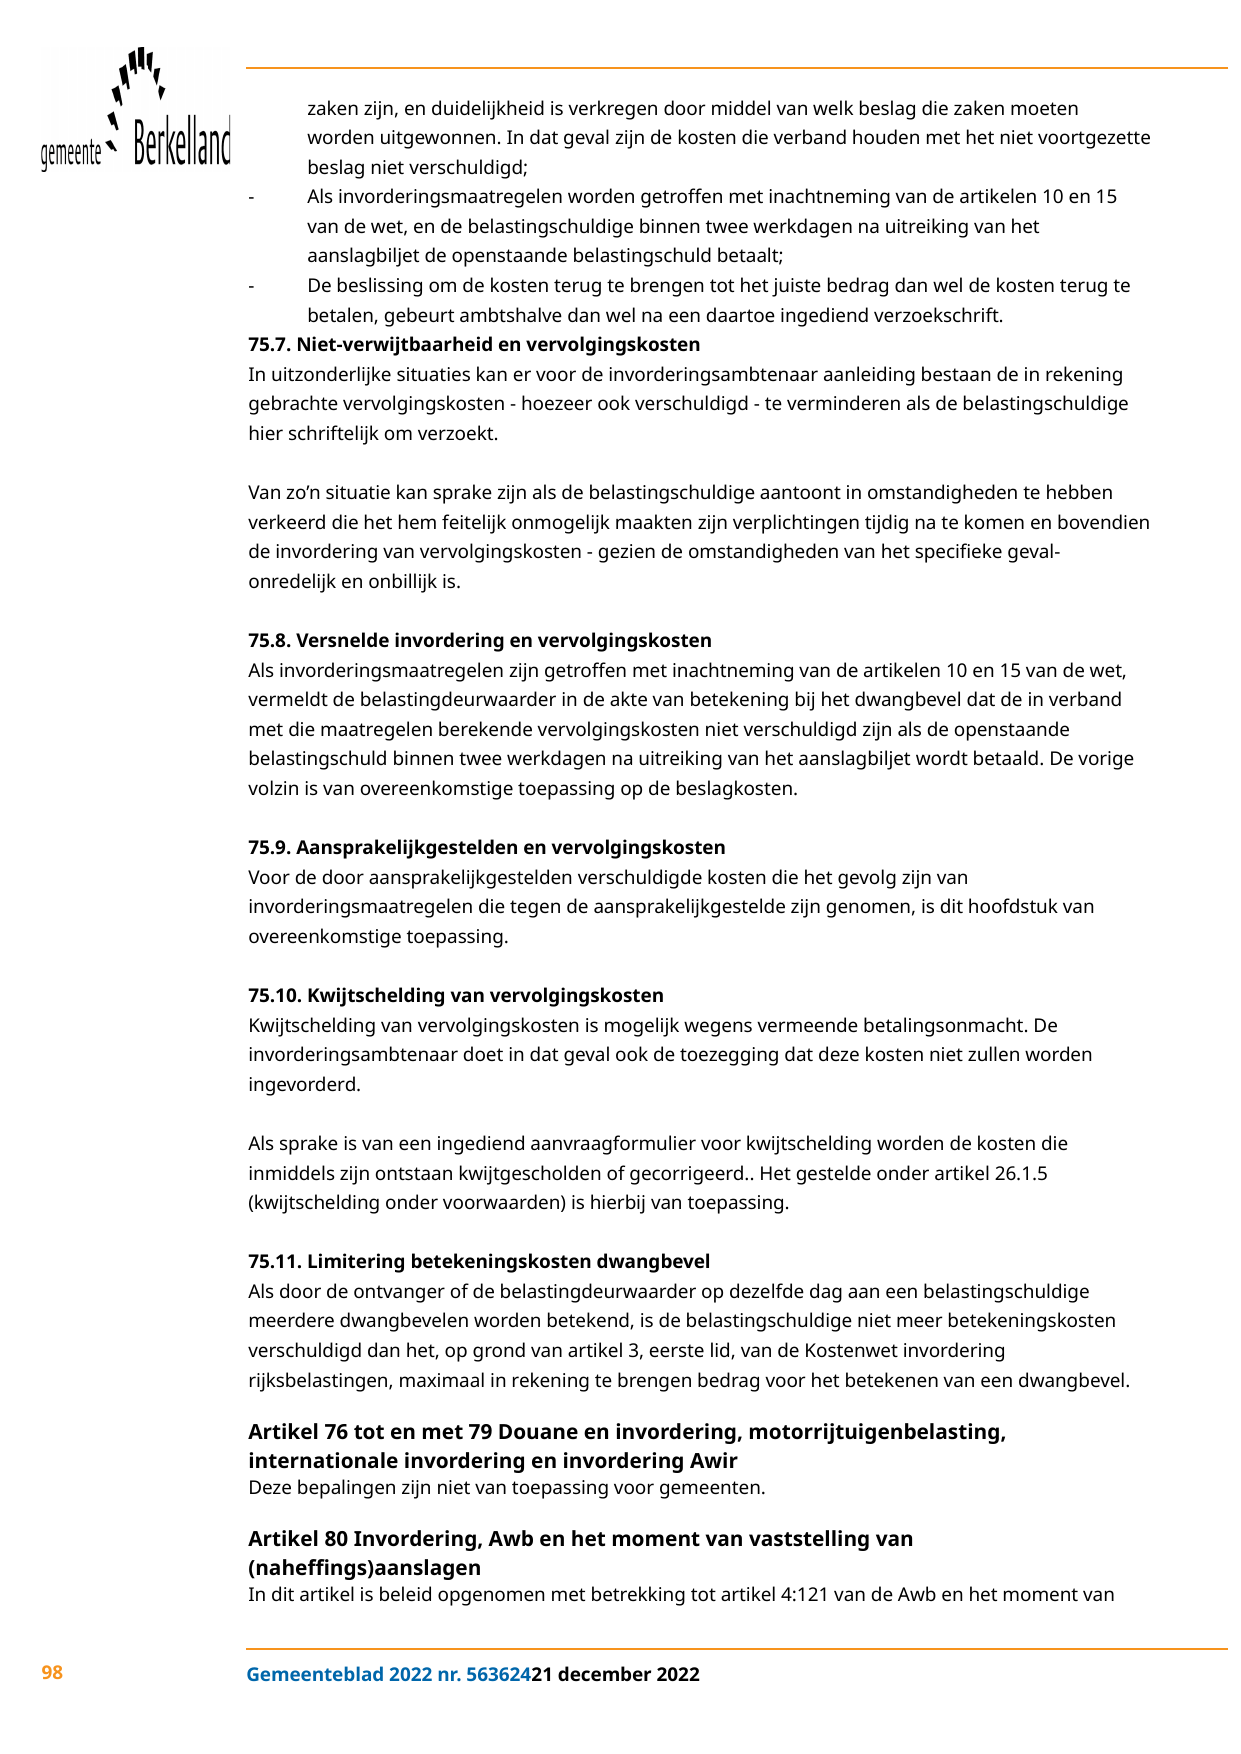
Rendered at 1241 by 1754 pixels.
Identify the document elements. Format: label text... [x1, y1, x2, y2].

text In uitzonderlijke situaties kan er voor de invorderingsambtenaar aanleiding bestaan de in rekening gebrachte vervolgingskosten - hoezeer ook verschuldigd - te verminderen als de belastingschuldige hier schriftelijk om verzoekt. [248, 361, 1152, 446]
text 75.8. Versnelde invordering en vervolgingskosten [248, 627, 1152, 653]
text Kwijtschelding van vervolgingskosten is mogelijk wegens vermeende betalingsonmacht. De invorderingsambtenaar doet in dat geval ook de toezegging dat deze kosten niet zullen worden ingevorderd. [248, 1012, 1152, 1097]
text 75.11. Limitering betekeningskosten dwangbevel [248, 1248, 1152, 1274]
text Artikel 76 tot en met 79 Douane en invordering, motorrijtuigenbelasting, internationale invordering en invordering Awir [248, 1417, 1152, 1474]
picture [41, 47, 231, 172]
text Deze bepalingen zijn niet van toepassing voor gemeenten. [248, 1474, 1152, 1500]
text 75.7. Niet-verwijtbaarheid en vervolgingskosten [248, 331, 1152, 357]
text 75.9. Aansprakelijkgestelden en vervolgingskosten [248, 834, 1152, 860]
list De beslissing om de kosten terug te brengen tot het juiste bedrag dan wel de kosten terug te betalen, gebeurt ambtshalve dan wel na een daartoe ingediend verzoekschrift. [248, 272, 1152, 328]
text 75.10. Kwijtschelding van vervolgingskosten [248, 982, 1152, 1008]
text Artikel 80 Invordering, Awb en het moment van vaststelling van (naheffings)aanslagen [248, 1524, 1152, 1581]
text Als sprake is van een ingediend aanvraagformulier voor kwijtschelding worden de kosten die inmiddels zijn ontstaan kwijtgescholden of gecorrigeerd.. Het gestelde onder artikel 26.1.5 (kwijtschelding onder voorwaarden) is hierbij van toepassing. [248, 1130, 1152, 1215]
text Als invorderingsmaatregelen zijn getroffen met inachtneming van de artikelen 10 en 15 van de wet, vermeldt de belastingdeurwaarder in de akte van betekening bij het dwangbevel dat de in verband met die maatregelen berekende vervolgingskosten niet verschuldigd zijn als de openstaande belastingschuld binnen twee werkdagen na uitreiking van het aanslagbiljet wordt betaald. De vorige volzin is van overeenkomstige toepassing op de beslagkosten. [248, 657, 1152, 801]
text Als door de ontvanger of de belastingdeurwaarder op dezelfde dag aan een belastingschuldige meerdere dwangbevelen worden betekend, is de belastingschuldige niet meer betekeningskosten verschuldigd dan het, op grond van artikel 3, eerste lid, van de Kostenwet invordering rijksbelastingen, maximaal in rekening te brengen bedrag voor het betekenen van een dwangbevel. [248, 1278, 1152, 1393]
list zaken zijn, en duidelijkheid is verkregen door middel van welk beslag die zaken moeten worden uitgewonnen. In dat geval zijn de kosten die verband houden met het niet voortgezette beslag niet verschuldigd; [248, 95, 1152, 180]
text Van zo’n situatie kan sprake zijn als de belastingschuldige aantoont in omstandigheden te hebben verkeerd die het hem feitelijk onmogelijk maakten zijn verplichtingen tijdig na te komen en bovendien de invordering van vervolgingskosten - gezien de omstandigheden van het specifieke geval- onredelijk en onbillijk is. [248, 479, 1152, 594]
list Als invorderingsmaatregelen worden getroffen met inachtneming van de artikelen 10 en 15 van de wet, en de belastingschuldige binnen twee werkdagen na uitreiking van het aanslagbiljet de openstaande belastingschuld betaalt; [248, 183, 1152, 268]
text In dit artikel is beleid opgenomen met betrekking tot artikel 4:121 van de Awb en het moment van [248, 1581, 1152, 1607]
text Voor de door aansprakelijkgestelden verschuldigde kosten die het gevolg zijn van invorderingsmaatregelen die tegen de aansprakelijkgestelde zijn genomen, is dit hoofdstuk van overeenkomstige toepassing. [248, 864, 1152, 949]
